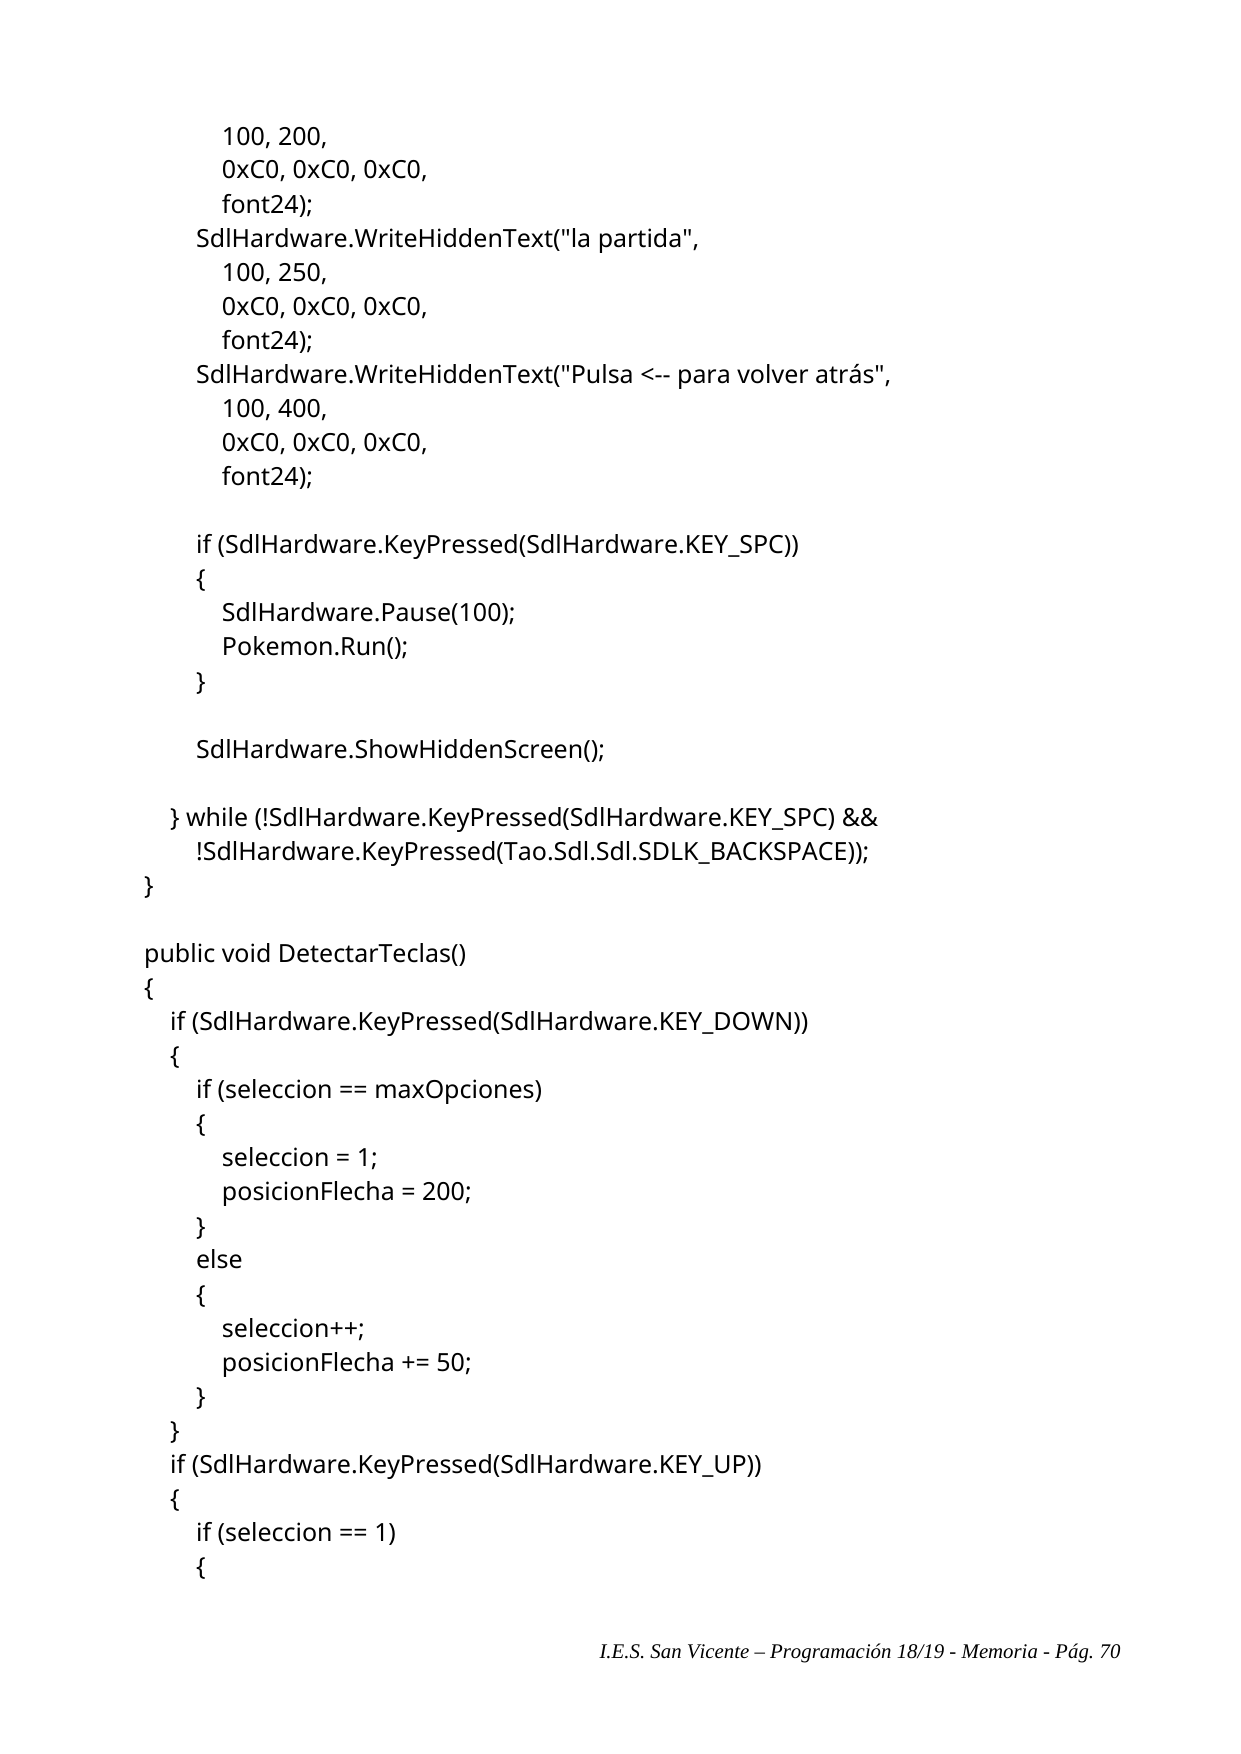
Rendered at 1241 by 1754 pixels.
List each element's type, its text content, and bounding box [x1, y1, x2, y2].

text SdlHardware.WriteHiddenText("Pulsa <-- para volver atrás", [118, 357, 1122, 391]
text if (seleccion == 1) [118, 1515, 1122, 1549]
text { [118, 1481, 1122, 1515]
text 0xC0, 0xC0, 0xC0, [118, 288, 1122, 322]
text !SdlHardware.KeyPressed(Tao.Sdl.Sdl.SDLK_BACKSPACE)); [118, 833, 1122, 867]
text 100, 200, [118, 118, 1122, 152]
text SdlHardware.Pause(100); [118, 595, 1122, 629]
text { [118, 1038, 1122, 1072]
text { [118, 1276, 1122, 1310]
text } [118, 1378, 1122, 1412]
text if (SdlHardware.KeyPressed(SdlHardware.KEY_UP)) [118, 1447, 1122, 1481]
text if (seleccion == maxOpciones) [118, 1072, 1122, 1106]
text if (SdlHardware.KeyPressed(SdlHardware.KEY_DOWN)) [118, 1004, 1122, 1038]
text else [118, 1242, 1122, 1276]
text } [118, 663, 1122, 697]
text } while (!SdlHardware.KeyPressed(SdlHardware.KEY_SPC) && [118, 799, 1122, 833]
text posicionFlecha = 200; [118, 1174, 1122, 1208]
text font24); [118, 322, 1122, 357]
text posicionFlecha += 50; [118, 1344, 1122, 1378]
text seleccion++; [118, 1310, 1122, 1344]
text { [118, 970, 1122, 1004]
text Pokemon.Run(); [118, 629, 1122, 663]
text SdlHardware.ShowHiddenScreen(); [118, 731, 1122, 765]
text font24); [118, 186, 1122, 220]
text seleccion = 1; [118, 1140, 1122, 1174]
text } [118, 1412, 1122, 1447]
text if (SdlHardware.KeyPressed(SdlHardware.KEY_SPC)) [118, 527, 1122, 561]
text SdlHardware.WriteHiddenText("la partida", [118, 220, 1122, 254]
text } [118, 1208, 1122, 1242]
text 0xC0, 0xC0, 0xC0, [118, 425, 1122, 459]
text 100, 250, [118, 254, 1122, 288]
text public void DetectarTeclas() [118, 936, 1122, 970]
text } [118, 867, 1122, 902]
text { [118, 561, 1122, 595]
text { [118, 1549, 1122, 1583]
text font24); [118, 459, 1122, 493]
text 100, 400, [118, 391, 1122, 425]
text 0xC0, 0xC0, 0xC0, [118, 152, 1122, 186]
text { [118, 1106, 1122, 1140]
